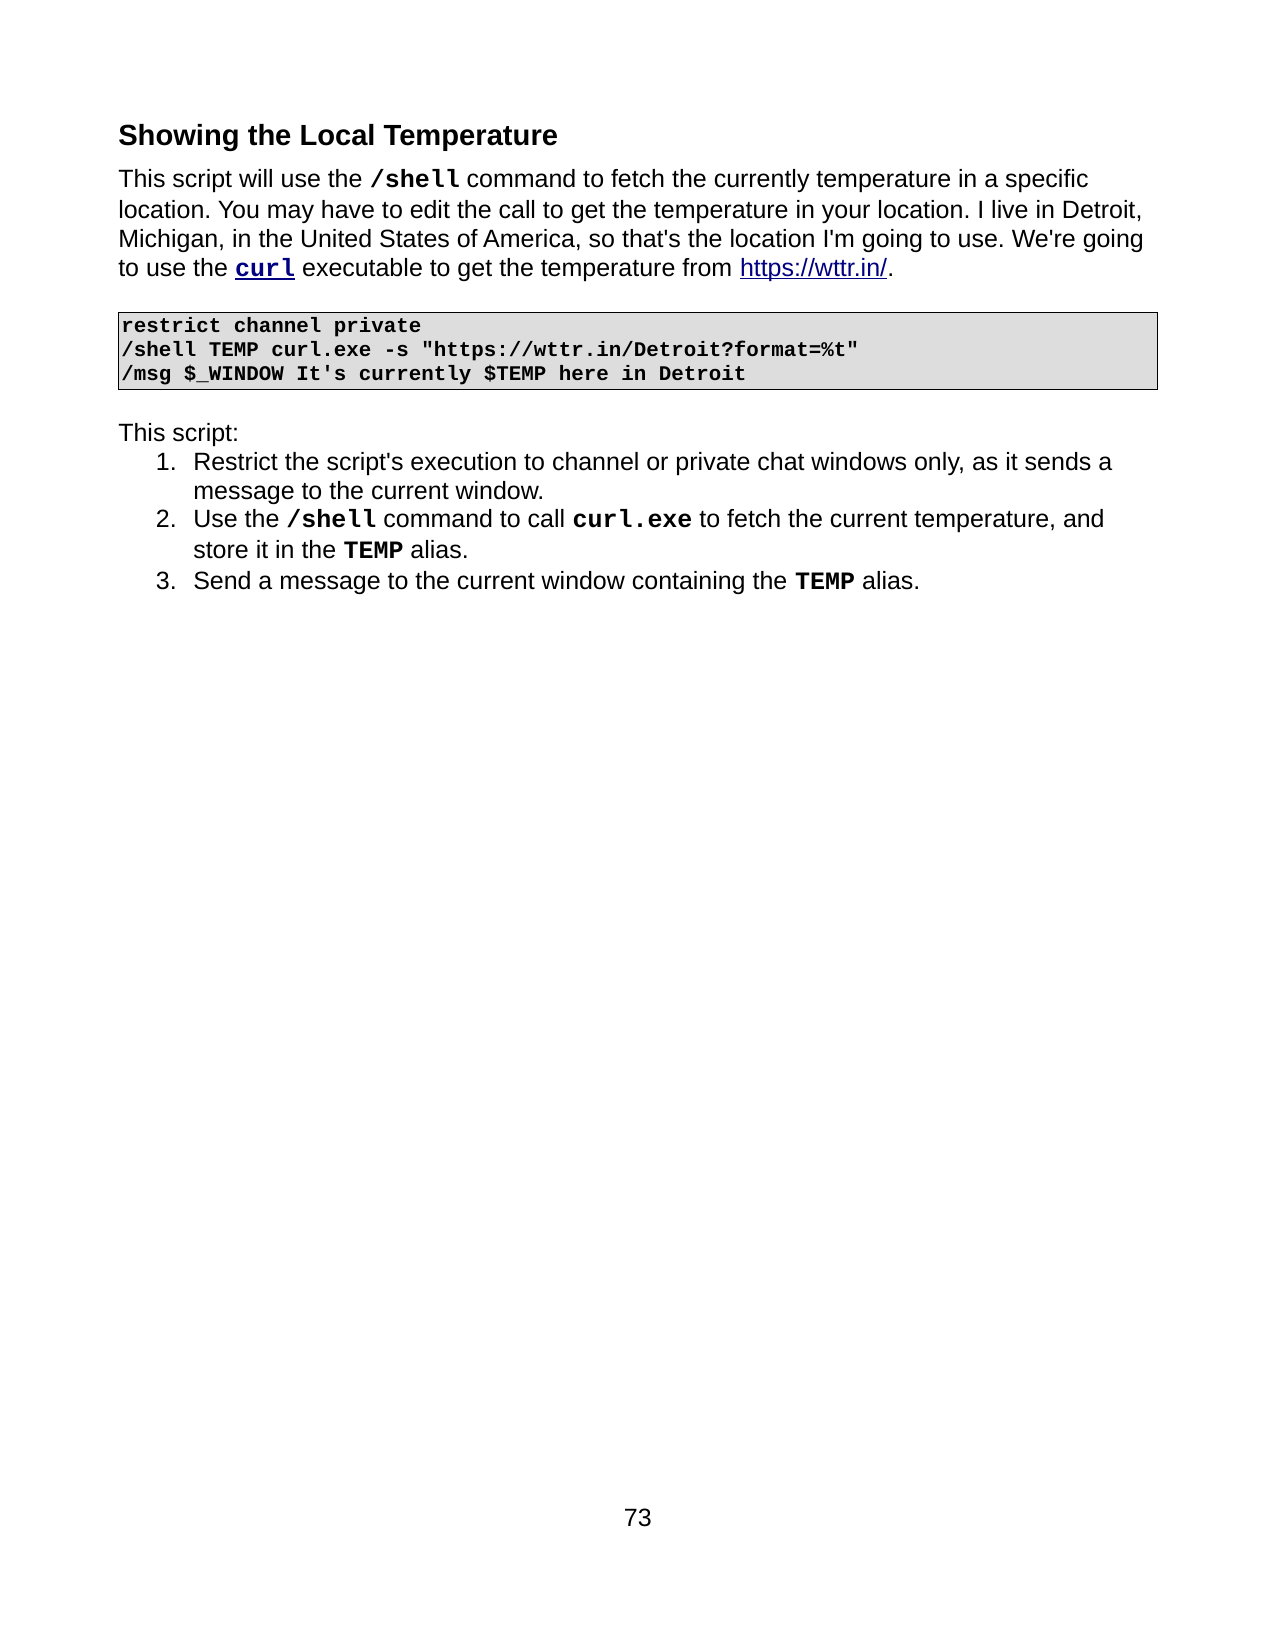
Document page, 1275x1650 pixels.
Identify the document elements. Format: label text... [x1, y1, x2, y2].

list Restrict the script's execution to channel or private chat windows only, as it sends a message to the current window. [156, 447, 1157, 504]
text This script will use the /shell command to fetch the currently temperature in a specific location. You may have to edit the call to get the temperature in your location. I live in Detroit, Michigan, in the United States of America, so that's the location I'm going to use. We're going to use the curl executable to get the temperature from https://wttr.in/. [118, 164, 1157, 283]
text This script: [118, 418, 1157, 447]
subtitle Showing the Local Temperature [118, 118, 1157, 152]
list Send a message to the current window containing the TEMP alias. [156, 566, 1157, 597]
table_header restrict channel private /shell TEMP curl.exe -s "https://wttr.in/Detroit?format=%t" /msg $_WINDOW It's currently $TEMP here in Detroit [119, 313, 1157, 389]
list Use the /shell command to call curl.exe to fetch the current temperature, and store it in the TEMP alias. [156, 504, 1157, 566]
